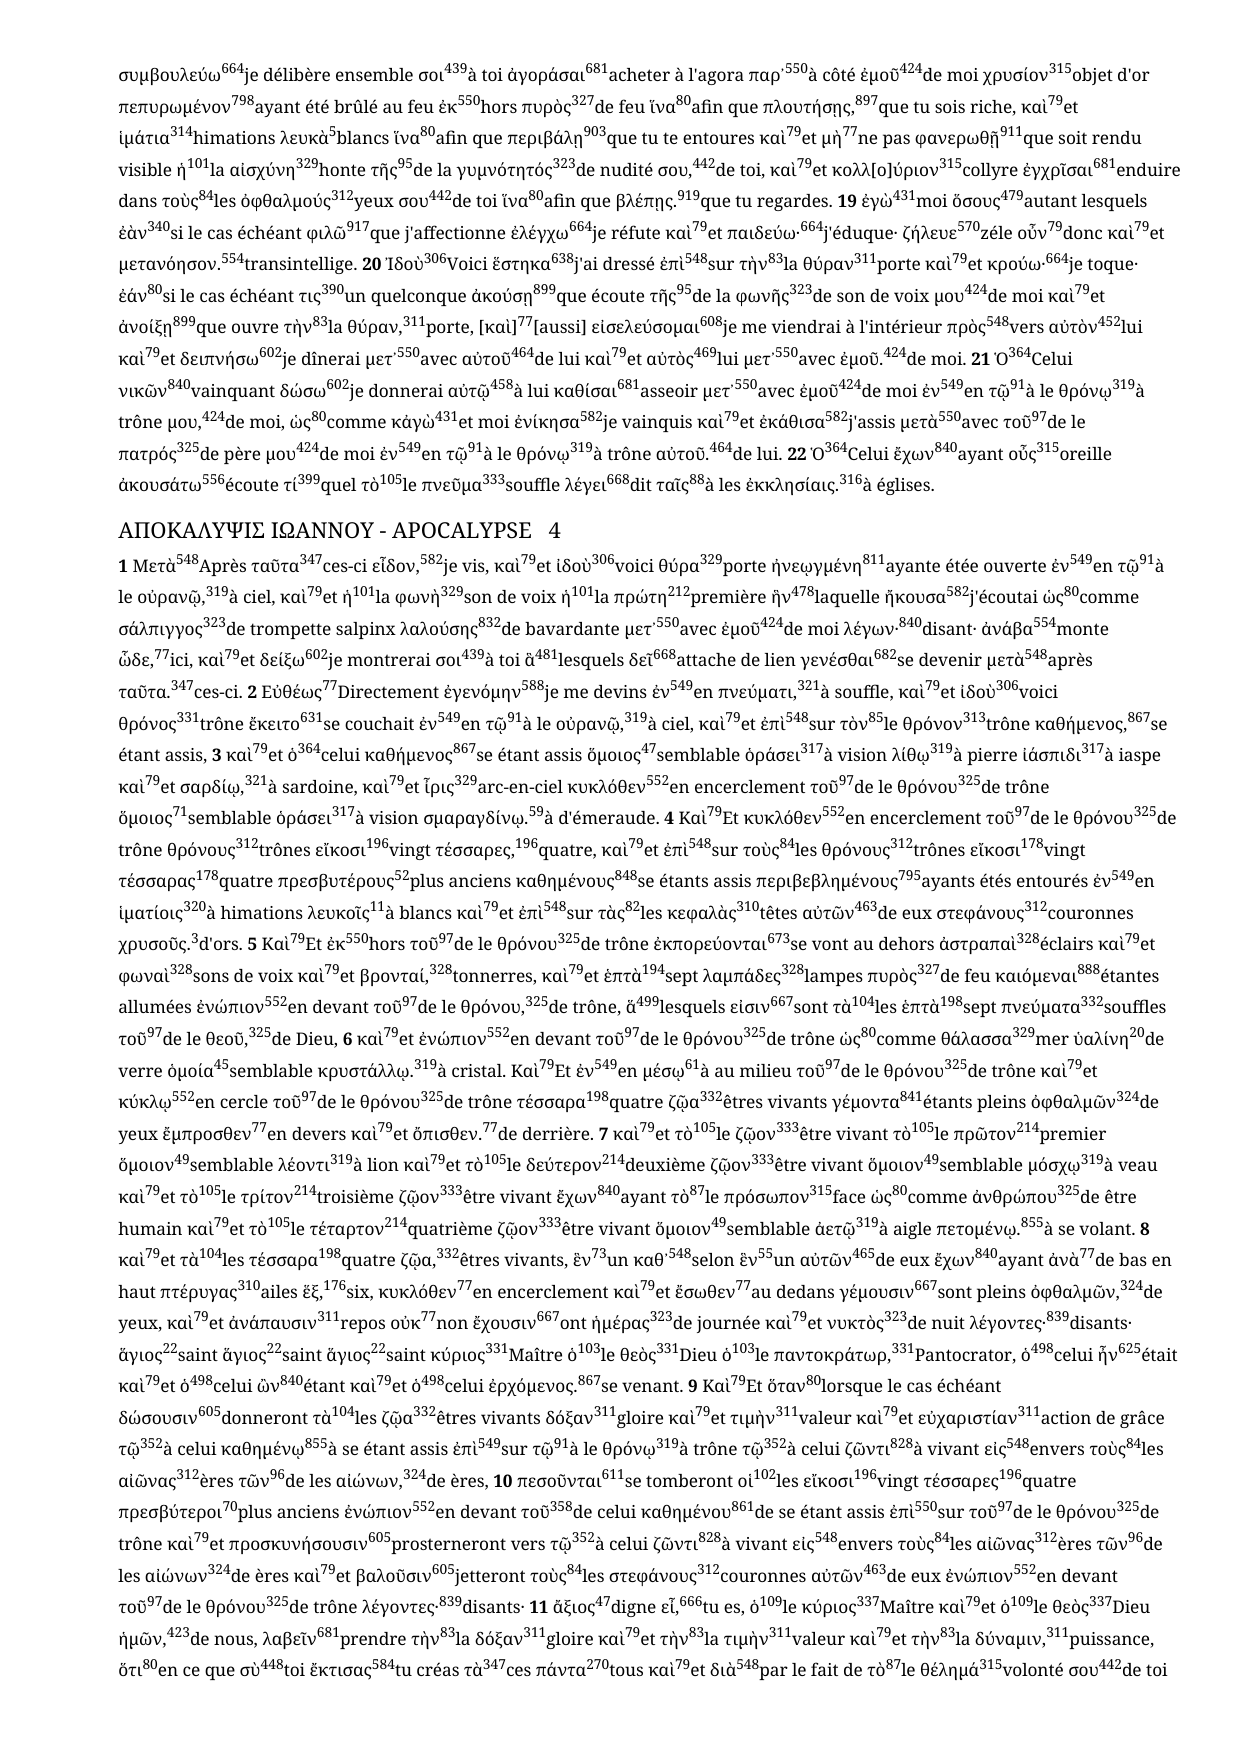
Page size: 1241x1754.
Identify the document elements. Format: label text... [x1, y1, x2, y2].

text 1 Μετὰ548Après ταῦτα347ces-ci εἶδον,582je vis, καὶ79et ἰδοὺ306voici θύρα329porte ἠνεῳγμένη811ayante étée ouverte ἐν549en τῷ91à le οὐρανῷ,319à ciel, καὶ79et ἡ101la φωνὴ329son de voix ἡ101la πρώτη212première ἣν478laquelle ἤκουσα582j'écoutai ὡς80comme σάλπιγγος323de trompette salpinx λαλούσης832de bavardante μετ᾽550avec ἐμοῦ424de moi λέγων·840disant· ἀνάβα554monte ὧδε,77ici, καὶ79et δείξω602je montrerai σοι439à toi ἃ481lesquels δεῖ668attache de lien γενέσθαι682se devenir μετὰ548après ταῦτα.347ces-ci. 2 Εὐθέως77Directement ἐγενόμην588je me devins ἐν549en πνεύματι,321à souffle, καὶ79et ἰδοὺ306voici θρόνος331trône ἔκειτο631se couchait ἐν549en τῷ91à le οὐρανῷ,319à ciel, καὶ79et ἐπὶ548sur τὸν85le θρόνον313trône καθήμενος,867se étant assis, 3 καὶ79et ὁ364celui καθήμενος867se étant assis ὅμοιος47semblable ὁράσει317à vision λίθῳ319à pierre ἰάσπιδι317à iaspe καὶ79et σαρδίῳ,321à sardoine, καὶ79et ἶρις329arc-en-ciel κυκλόθεν552en encerclement τοῦ97de le θρόνου325de trône ὅμοιος71semblable ὁράσει317à vision σμαραγδίνῳ.59à d'émeraude. 4 Καὶ79Et κυκλόθεν552en encerclement τοῦ97de le θρόνου325de trône θρόνους312trônes εἴκοσι196vingt τέσσαρες,196quatre, καὶ79et ἐπὶ548sur τοὺς84les θρόνους312trônes εἴκοσι178vingt τέσσαρας178quatre πρεσβυτέρους52plus anciens καθημένους848se étants assis περιβεβλημένους795ayants étés entourés ἐν549en ἱματίοις320à himations λευκοῖς11à blancs καὶ79et ἐπὶ548sur τὰς82les κεφαλὰς310têtes αὐτῶν463de eux στεφάνους312couronnes χρυσοῦς.3d'ors. 5 Καὶ79Et ἐκ550hors τοῦ97de le θρόνου325de trône ἐκπορεύονται673se vont au dehors ἀστραπαὶ328éclairs καὶ79et φωναὶ328sons de voix καὶ79et βρονταί,328tonnerres, καὶ79et ἑπτὰ194sept λαμπάδες328lampes πυρὸς327de feu καιόμεναι888étantes allumées ἐνώπιον552en devant τοῦ97de le θρόνου,325de trône, ἅ499lesquels εἰσιν667sont τὰ104les ἑπτὰ198sept πνεύματα332souffles τοῦ97de le θεοῦ,325de Dieu, 6 καὶ79et ἐνώπιον552en devant τοῦ97de le θρόνου325de trône ὡς80comme θάλασσα329mer ὑαλίνη20de verre ὁμοία45semblable κρυστάλλῳ.319à cristal. Καὶ79Et ἐν549en μέσῳ61à au milieu τοῦ97de le θρόνου325de trône καὶ79et κύκλῳ552en cercle τοῦ97de le θρόνου325de trône τέσσαρα198quatre ζῷα332êtres vivants γέμοντα841étants pleins ὀφθαλμῶν324de yeux ἔμπροσθεν77en devers καὶ79et ὄπισθεν.77de derrière. 7 καὶ79et τὸ105le ζῷον333être vivant τὸ105le πρῶτον214premier ὅμοιον49semblable λέοντι319à lion καὶ79et τὸ105le δεύτερον214deuxième ζῷον333être vivant ὅμοιον49semblable μόσχῳ319à veau καὶ79et τὸ105le τρίτον214troisième ζῷον333être vivant ἔχων840ayant τὸ87le πρόσωπον315face ὡς80comme ἀνθρώπου325de être humain καὶ79et τὸ105le τέταρτον214quatrième ζῷον333être vivant ὅμοιον49semblable ἀετῷ319à aigle πετομένῳ.855à se volant. 8 καὶ79et τὰ104les τέσσαρα198quatre ζῷα,332êtres vivants, ἓν73un καθ᾽548selon ἓν55un αὐτῶν465de eux ἔχων840ayant ἀνὰ77de bas en haut πτέρυγας310ailes ἕξ,176six, κυκλόθεν77en encerclement καὶ79et ἔσωθεν77au dedans γέμουσιν667sont pleins ὀφθαλμῶν,324de yeux, καὶ79et ἀνάπαυσιν311repos οὐκ77non ἔχουσιν667ont ἡμέρας323de journée καὶ79et νυκτὸς323de nuit λέγοντες·839disants· ἅγιος22saint ἅγιος22saint ἅγιος22saint κύριος331Maître ὁ103le θεὸς331Dieu ὁ103le παντοκράτωρ,331Pantocrator, ὁ498celui ἦν625était καὶ79et ὁ498celui ὢν840étant καὶ79et ὁ498celui ἐρχόμενος.867se venant. 9 Καὶ79Et ὅταν80lorsque le cas échéant δώσουσιν605donneront τὰ104les ζῷα332êtres vivants δόξαν311gloire καὶ79et τιμὴν311valeur καὶ79et εὐχαριστίαν311action de grâce τῷ352à celui καθημένῳ855à se étant assis ἐπὶ549sur τῷ91à le θρόνῳ319à trône τῷ352à celui ζῶντι828à vivant εἰς548envers τοὺς84les αἰῶνας312ères τῶν96de les αἰώνων,324de ères, 10 πεσοῦνται611se tomberont οἱ102les εἴκοσι196vingt τέσσαρες196quatre πρεσβύτεροι70plus anciens ἐνώπιον552en devant τοῦ358de celui καθημένου861de se étant assis ἐπὶ550sur τοῦ97de le θρόνου325de trône καὶ79et προσκυνήσουσιν605prosterneront vers τῷ352à celui ζῶντι828à vivant εἰς548envers τοὺς84les αἰῶνας312ères τῶν96de les αἰώνων324de ères καὶ79et βαλοῦσιν605jetteront τοὺς84les στεφάνους312couronnes αὐτῶν463de eux ἐνώπιον552en devant τοῦ97de le θρόνου325de trône λέγοντες·839disants· 11 ἄξιος47digne εἶ,666tu es, ὁ109le κύριος337Maître καὶ79et ὁ109le θεὸς337Dieu ἡμῶν,423de nous, λαβεῖν681prendre τὴν83la δόξαν311gloire καὶ79et τὴν83la τιμὴν311valeur καὶ79et τὴν83la δύναμιν,311puissance, ὅτι80en ce que σὺ448toi ἔκτισας584tu créas τὰ347ces πάντα270tous καὶ79et διὰ548par le fait de τὸ87le θέλημά315volonté σου442de toi ἦσαν624étaient καὶ79et ἐκτίσθησαν.599furent créé. [118, 550, 1181, 1682]
text ΑΠΟΚΑΛΥΨΙΣ ΙΩΑΝΝΟΥ - APOCALYPSE 4 [118, 516, 1181, 545]
text 1 Καὶ79Et τῷ91à le ἀγγέλῳ319à messager τῆς95de la ἐν549en Σάρδεσιν316à Sardes ἐκκλησίας323de église γράψον·554graphe· Τάδε347Cependant ceux-ci λέγει668dit ὁ364celui ἔχων840ayant τὰ86les ἑπτὰ180sept πνεύματα314souffles τοῦ97de le θεοῦ325de Dieu καὶ79et τοὺς84les ἑπτὰ178sept ἀστέρας·312étoiles· οἶδά638j'ai su σου442de toi τὰ86les ἔργα314travaux ὅτι80en ce que ὄνομα315nom ἔχεις666tu as ὅτι80en ce que ζῇς,666tu vis, καὶ79et νεκρὸς47mort εἶ.666tu es. 2 γίνου574te deviens γρηγορῶν840vigilant καὶ79et στήρισον554fixe τὰ86les λοιπὰ374restants ἃ499lesquels ἔμελλον624imminaient ἀποθανεῖν,681mourir loin, οὐ77non γὰρ79car εὕρηκά638j'ai trouvé σου442de toi τὰ86les ἔργα314travaux πεπληρωμένα797ayants étés faits plénitude ἐνώπιον552en devant τοῦ97de le θεοῦ325de Dieu μου.424de moi. 3 μνημόνευε570souviens οὖν79donc πῶς77comment? εἴληφας640tu as pris καὶ79et ἤκουσας584tu écoutas καὶ79et τήρει570garde καὶ79et μετανόησον.554transintellige. ἐὰν80si le cas échéant οὖν79donc μὴ77ne pas γρηγορήσῃς,897que tu vigiles, ἥξω602je surgirai ὡς80comme κλέπτης,331voleur, καὶ79et οὐ77non μὴ77ne pas γνῷς897que tu connaisses ποίαν160quelle ὥραν311heure ἥξω602je surgirai ἐπὶ548sur σέ.437toi. 4 ἀλλ᾽79mais ἔχεις666tu as ὀλίγα270peu ὀνόματα314noms ἐν549en Σάρδεσιν316à Sardes ἃ499lesquels οὐκ77non ἐμόλυναν585noircirent τὰ86les ἱμάτια314himations αὐτῶν,465de eux, καὶ79et περιπατήσουσιν605piétineront autour μετ᾽550avec ἐμοῦ424de moi ἐν549en λευκοῖς,60à blancs, ὅτι80en ce que ἄξιοί46dignes εἰσιν.667sont. 5 Ὁ364Celui νικῶν840vainquant οὕτως77ainsi περιβαλεῖται612se entourera ἐν549en ἱματίοις320à himations λευκοῖς11à blancs καὶ79et οὐ77non μὴ77ne pas ἐξαλείψω602j'effacerai τὸ87le ὄνομα315nom αὐτοῦ464de lui ἐκ550hors τῆς95de la βίβλου323de bible τῆς95de la ζωῆς323de vie καὶ79et ὁμολογήσω602j'avouerai τὸ87le ὄνομα315nom αὐτοῦ464de lui ἐνώπιον552en devant τοῦ97de le πατρός325de père μου424de moi καὶ79et ἐνώπιον552en devant τῶν96de les ἀγγέλων324de messagers αὐτοῦ.464de lui. 6 Ὁ364Celui ἔχων840ayant οὖς315oreille ἀκουσάτω556écoute τί399quel τὸ105le πνεῦμα333souffle λέγει668dit ταῖς88à les ἐκκλησίαις.316à églises. 7 Καὶ79Et τῷ91à le ἀγγέλῳ319à messager τῆς95de la ἐν549en Φιλαδελφείᾳ317à Philadelphie ἐκκλησίας323de église γράψον·554graphe· Τάδε347Cependant ceux-ci λέγει668dit ὁ103le ἅγιος,71saint, ὁ103le ἀληθινός,71véritable, ὁ364celui ἔχων840ayant τὴν83la κλεῖν311clef Δαυίδ,325de Dauid, ὁ364celui ἀνοίγων840ouvrant καὶ79et οὐδεὶς390aucun κλείσει606fermera à clef καὶ79et κλείων840fermant à clef καὶ79et οὐδεὶς390aucun ἀνοίγει·668ouvre· 8 οἶδά638j'ai su σου442de toi τὰ86les ἔργα,314travaux, ἰδοὺ306voici δέδωκα638j'ai donné ἐνώπιόν552en devant σου442de toi θύραν311porte ἠνεῳγμένην,794ayante étée ouverte, ἣν478laquelle οὐδεὶς390aucun δύναται674se peut κλεῖσαι681fermer à clef αὐτήν,450elle, ὅτι80en ce que μικρὰν51petite ἔχεις666tu as δύναμιν311puissance καὶ79et ἐτήρησάς584tu gardas μου424de moi τὸν85le λόγον313discours καὶ79et οὐκ77non ἠρνήσω590tu te nias τὸ87le ὄνομά315nom μου.424de moi. 9 ἰδοὺ306voici διδῶ917que je donne ἐκ550hors τῆς95de la συναγωγῆς323de synagogue τοῦ97de le σατανᾶ325de Satanas τῶν357de ceux λεγόντων833de disants ἑαυτοὺς527eux-mêmes Ἰουδαίους31Ioudaiens εἶναι,689être, καὶ79et οὐκ77non εἰσὶν667sont ἀλλὰ79mais ψεύδονται.673se mentent. ἰδοὺ306voici ποιήσω602je ferai αὐτοὺς451eux ἵνα80afin que ἥξουσιν605surgiront καὶ79et προσκυνήσουσιν605prosterneront vers ἐνώπιον552en devant τῶν96de les ποδῶν324de pieds σου442de toi καὶ79et γνῶσιν898que connaissent ὅτι80en ce que ἐγὼ431moi ἠγάπησά582j'aimai σε.437toi. 10 ὅτι80en ce que ἐτήρησας584tu gardas τὸν85le λόγον313discours τῆς95de la ὑπομονῆς323de résistance μου,424de moi, κἀγώ431et moi σε437toi τηρήσω602je garderai ἐκ550hors τῆς95de la ὥρας323de heure τοῦ97de le πειρασμοῦ325de tentation τῆς356de celle μελλούσης832de imminante ἔρχεσθαι690se venir ἐπὶ550sur τῆς95de la οἰκουμένης323de écoumène ὅλης279de toute entière πειράσαι681mettre en tentation τοὺς345ceux κατοικοῦντας821établissants maison d'habitation ἐπὶ550sur τῆς95de la γῆς.323de terre. 11 ἔρχομαι670je me viens ταχύ·77promptement· κράτει570saisis avec force ὃ482lequel ἔχεις,666tu as, ἵνα80afin que μηδεὶς390pas un λάβῃ899que prenne τὸν85le στέφανόν313couronne σου.442de toi. 12 Ὁ364Celui νικῶν840vainquant ποιήσω602je ferai αὐτὸν452lui στῦλον313pilier ἐν549en τῷ91à le ναῷ319à temple τοῦ97de le θεοῦ325de Dieu μου424de moi καὶ79et ἔξω77au-dehors οὐ77non μὴ77ne pas ἐξέλθῃ899que sorte ἔτι77encore καὶ79et γράψω602je grapherai ἐπ᾽548sur αὐτὸν452lui τὸ87le ὄνομα315nom τοῦ97de le θεοῦ325de Dieu μου424de moi καὶ79et τὸ87le ὄνομα315nom τῆς95de la πόλεως323de cité τοῦ97de le θεοῦ325de Dieu μου,424de moi, τῆς95de la καινῆς14de nouvelle Ἰερουσαλὴμ323de Ierousalem ἡ362celle καταβαίνουσα838descendante ἐκ550hors τοῦ97de le οὐρανοῦ325de ciel ἀπὸ550au loin τοῦ97de le θεοῦ325de Dieu μου,424de moi, καὶ79et τὸ87le ὄνομά315nom μου424de moi τὸ87le καινόν.6nouveau. 13 Ὁ364Celui ἔχων840ayant οὖς315oreille ἀκουσάτω556écoute τί399quel τὸ105le πνεῦμα333souffle λέγει668dit ταῖς88à les ἐκκλησίαις.316à églises. 14 Καὶ79Et τῷ91à le ἀγγέλῳ319à messager τῆς95de la ἐν549en Λαοδικείᾳ317à Laodicée ἐκκλησίας323de église γράψον·554graphe· Τάδε347Cependant ceux-ci λέγει668dit ὁ103le ἀμήν,304amen, ὁ103le μάρτυς331témoin ὁ103le πιστὸς22croyable καὶ79et ἀληθινός,22véritable, ἡ101la ἀρχὴ329origine τῆς95de la κτίσεως323de création τοῦ97de le θεοῦ·325de Dieu· 15 οἶδά638j'ai su σου442de toi τὰ86les ἔργα314travaux ὅτι80en ce que οὔτε79ni ψυχρὸς71froid εἶ666tu es οὔτε79ni ζεστός.71chaud. ὄφελον340dûment ψυχρὸς71froid ἦς623tu étais ἢ79ou ζεστός.71chaud. 16 οὕτως77ainsi ὅτι80en ce que χλιαρὸς47tiède εἶ666tu es καὶ79et οὔτε79ni ζεστὸς71chaud οὔτε79ni ψυχρός,71froid, μέλλω664j'immine σε437toi ἐμέσαι681vomir ἐκ550hors τοῦ99de le στόματός327de bouche μου.424de moi. 17 ὅτι80en ce que λέγεις666tu dis ὅτι80en ce que πλούσιός47riche εἰμι664je suis καὶ79et πεπλούτηκα638j'ai été riche καὶ79et οὐδὲν375aucun χρείαν311besoin ἔχω,664j'ai, καὶ79et οὐκ77non οἶδας640tu as su ὅτι80en ce que σὺ448toi εἶ666tu es ὁ103le ταλαίπωρος71misérable καὶ79et ἐλεεινὸς71pitoyable καὶ79et πτωχὸς71pauvre καὶ79et τυφλὸς71aveugle καὶ79et γυμνός,71nu, 18 συμβουλεύω664je délibère ensemble σοι439à toi ἀγοράσαι681acheter à l'agora παρ᾽550à côté ἐμοῦ424de moi χρυσίον315objet d'or πεπυρωμένον798ayant été brûlé au feu ἐκ550hors πυρὸς327de feu ἵνα80afin que πλουτήσῃς,897que tu sois riche, καὶ79et ἱμάτια314himations λευκὰ5blancs ἵνα80afin que περιβάλῃ903que tu te entoures καὶ79et μὴ77ne pas φανερωθῇ911que soit rendu visible ἡ101la αἰσχύνη329honte τῆς95de la γυμνότητός323de nudité σου,442de toi, καὶ79et κολλ[ο]ύριον315collyre ἐγχρῖσαι681enduire dans τοὺς84les ὀφθαλμούς312yeux σου442de toi ἵνα80afin que βλέπῃς.919que tu regardes. 19 ἐγὼ431moi ὅσους479autant lesquels ἐὰν340si le cas échéant φιλῶ917que j'affectionne ἐλέγχω664je réfute καὶ79et παιδεύω·664j'éduque· ζήλευε570zéle οὖν79donc καὶ79et μετανόησον.554transintellige. 20 Ἰδοὺ306Voici ἕστηκα638j'ai dressé ἐπὶ548sur τὴν83la θύραν311porte καὶ79et κρούω·664je toque· ἐάν80si le cas échéant τις390un quelconque ἀκούσῃ899que écoute τῆς95de la φωνῆς323de son de voix μου424de moi καὶ79et ἀνοίξῃ899que ouvre τὴν83la θύραν,311porte, [καὶ]77[aussi] εἰσελεύσομαι608je me viendrai à l'intérieur πρὸς548vers αὐτὸν452lui καὶ79et δειπνήσω602je dînerai μετ᾽550avec αὐτοῦ464de lui καὶ79et αὐτὸς469lui μετ᾽550avec ἐμοῦ.424de moi. 21 Ὁ364Celui νικῶν840vainquant δώσω602je donnerai αὐτῷ458à lui καθίσαι681asseoir μετ᾽550avec ἐμοῦ424de moi ἐν549en τῷ91à le θρόνῳ319à trône μου,424de moi, ὡς80comme κἀγὼ431et moi ἐνίκησα582je vainquis καὶ79et ἐκάθισα582j'assis μετὰ550avec τοῦ97de le πατρός325de père μου424de moi ἐν549en τῷ91à le θρόνῳ319à trône αὐτοῦ.464de lui. 22 Ὁ364Celui ἔχων840ayant οὖς315oreille ἀκουσάτω556écoute τί399quel τὸ105le πνεῦμα333souffle λέγει668dit ταῖς88à les ἐκκλησίαις.316à églises. [118, 59, 1181, 497]
